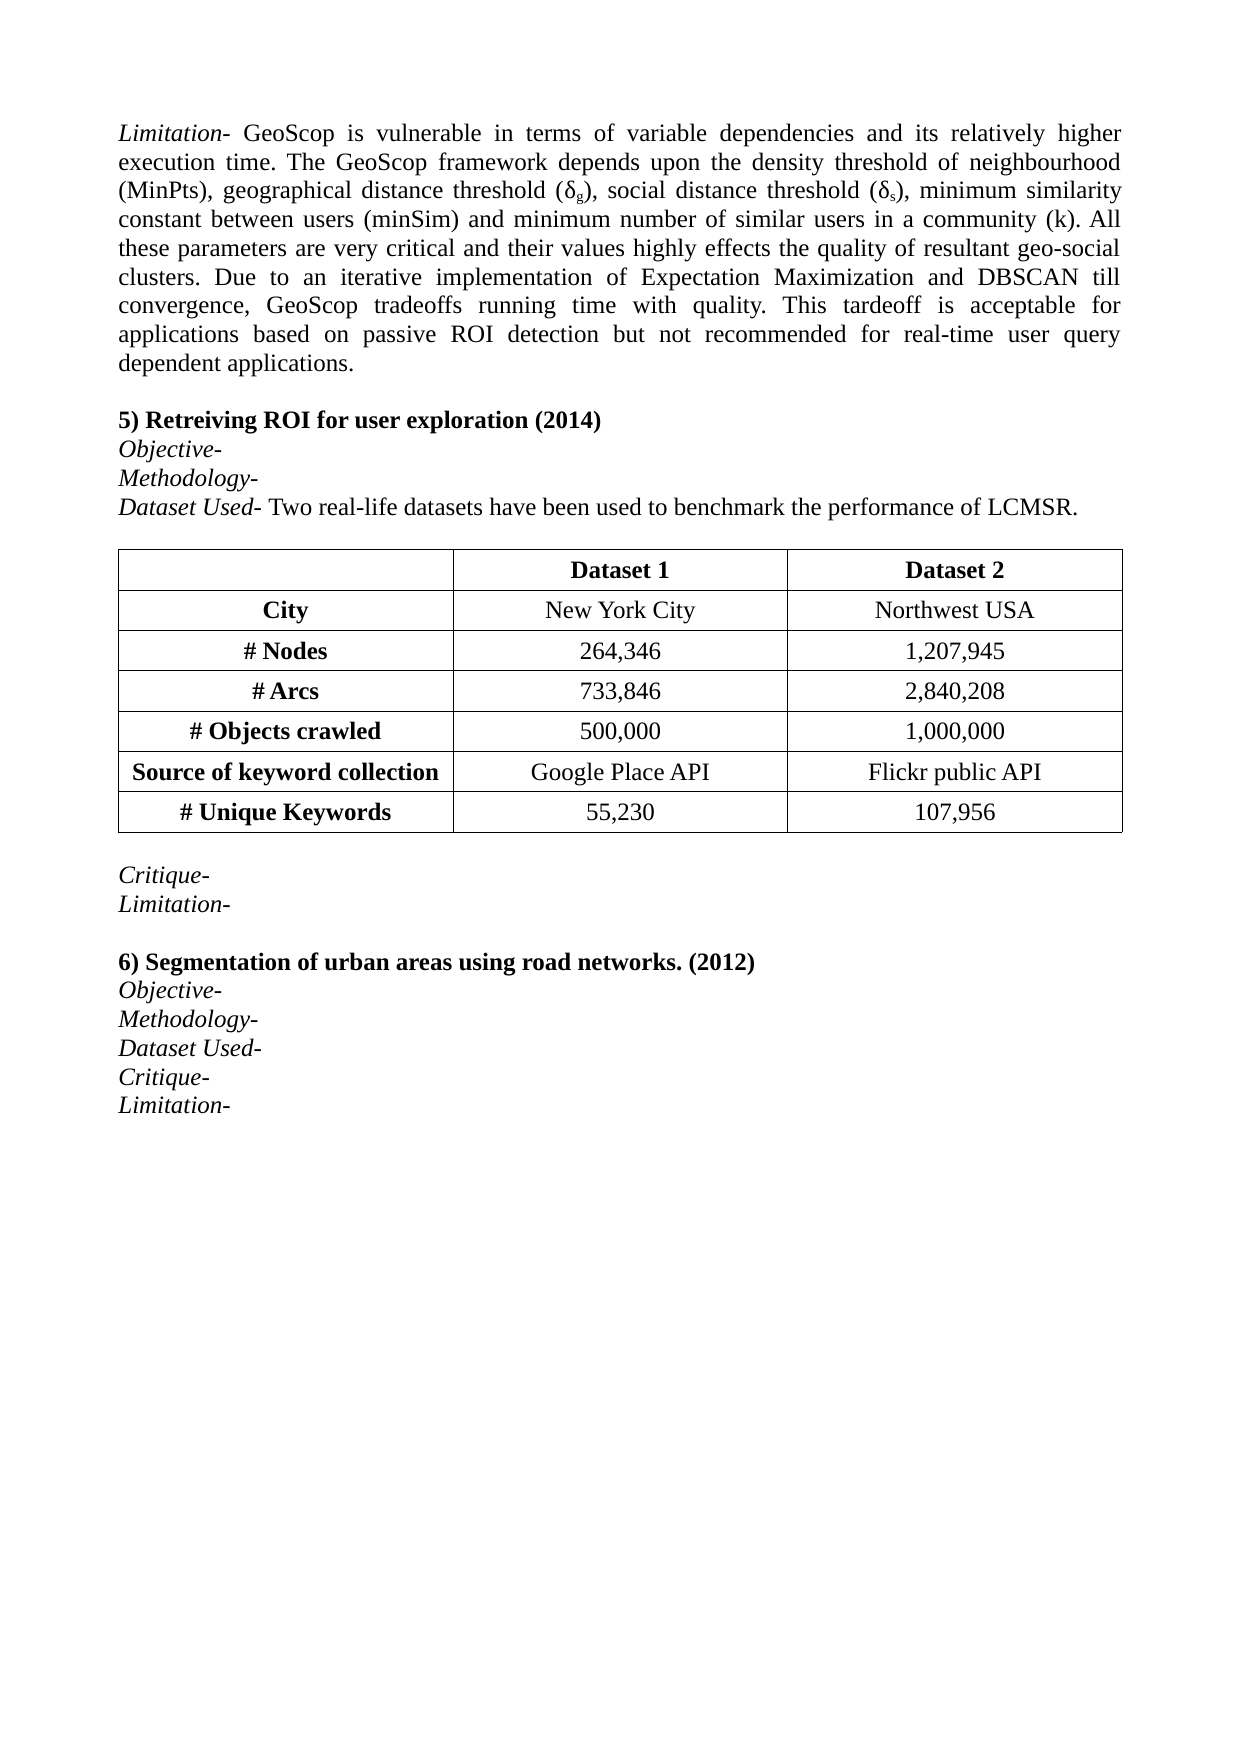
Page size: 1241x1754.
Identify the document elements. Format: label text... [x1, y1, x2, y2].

table_header [119, 550, 453, 590]
text Critique- [118, 860, 1122, 889]
text Limitation- GeoScop is vulnerable in terms of variable dependencies and its relatively higher execution time. The GeoScop framework depends upon the density threshold of neighbourhood (MinPts), geographical distance threshold (δg), social distance threshold (δs), minimum similarity constant between users (minSim) and minimum number of similar users in a community (k). All these parameters are very critical and their values highly effects the quality of resultant geo-social clusters. Due to an iterative implementation of Expectation Maximization and DBSCAN till convergence, GeoScop tradeoffs running time with quality. This tardeoff is acceptable for applications based on passive ROI detection but not recommended for real-time user query dependent applications. [118, 118, 1122, 377]
text Dataset Used- [118, 1033, 1122, 1062]
table_cell 1,207,945 [788, 631, 1122, 670]
text Objective- [118, 434, 1122, 463]
table_cell # Objects crawled [119, 712, 453, 751]
table_cell 1,000,000 [788, 712, 1122, 751]
table_cell 500,000 [454, 712, 787, 751]
text 6) Segmentation of urban areas using road networks. (2012) [118, 947, 1122, 975]
text Limitation- [118, 1090, 1122, 1119]
text Methodology- [118, 1004, 1122, 1033]
text Limitation- [118, 889, 1122, 918]
table_cell # Arcs [119, 671, 453, 711]
table_cell New York City [454, 591, 787, 630]
table_cell 733,846 [454, 671, 787, 711]
text Dataset Used- Two real-life datasets have been used to benchmark the performance of LCMSR. [118, 492, 1122, 521]
table_cell Flickr public API [788, 752, 1122, 791]
table_cell 107,956 [788, 792, 1122, 832]
text Methodology- [118, 463, 1122, 492]
table_cell Source of keyword collection [119, 752, 453, 791]
table_cell 55,230 [454, 792, 787, 832]
table_cell 2,840,208 [788, 671, 1122, 711]
table_header Dataset 2 [788, 550, 1122, 590]
table_cell 264,346 [454, 631, 787, 670]
text Objective- [118, 975, 1122, 1004]
table_header Dataset 1 [454, 550, 787, 590]
table_cell # Nodes [119, 631, 453, 670]
text 5) Retreiving ROI for user exploration (2014) [118, 406, 1122, 434]
table_cell Google Place API [454, 752, 787, 791]
table_cell # Unique Keywords [119, 792, 453, 832]
table_cell Northwest USA [788, 591, 1122, 630]
text Critique- [118, 1062, 1122, 1090]
table_cell City [119, 591, 453, 630]
